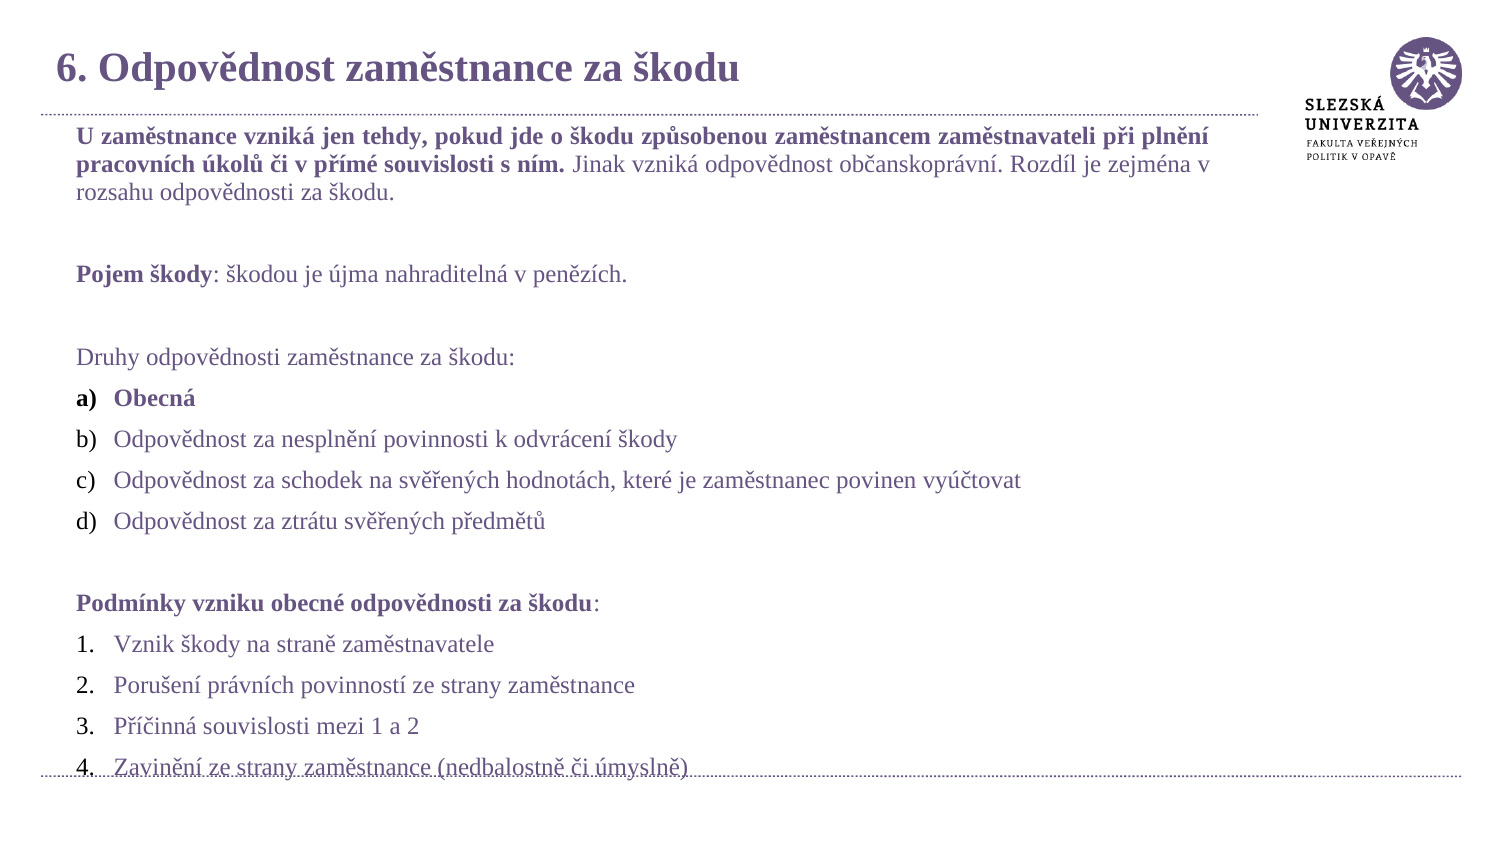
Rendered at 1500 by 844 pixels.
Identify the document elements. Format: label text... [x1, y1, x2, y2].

text_box U zaměstnance vzniká jen tehdy, pokud jde o škodu způsobenou zaměstnancem zaměstnavateli při plnění pracovních úkolů či v přímé souvislosti s ním. Jinak vzniká odpovědnost občanskoprávní. Rozdíl je zejména v rozsahu odpovědnosti za škodu. Pojem škody: škodou je újma nahraditelná v penězích. Druhy odpovědnosti zaměstnance za škodu: Obecná Odpovědnost za nesplnění povinnosti k odvrácení škody Odpovědnost za schodek na svěřených hodnotách, které je zaměstnanec povinen vyúčtovat Odpovědnost za ztrátu svěřených předmětů Podmínky vzniku obecné odpovědnosti za škodu: Vznik škody na straně zaměstnavatele Porušení právních povinností ze strany zaměstnance Příčinná souvislosti mezi 1 a 2 Zavinění ze strany zaměstnance (nedbalostně či úmyslně) [61, 115, 1280, 812]
title 6. Odpovědnost zaměstnance za škodu [41, 32, 1220, 116]
